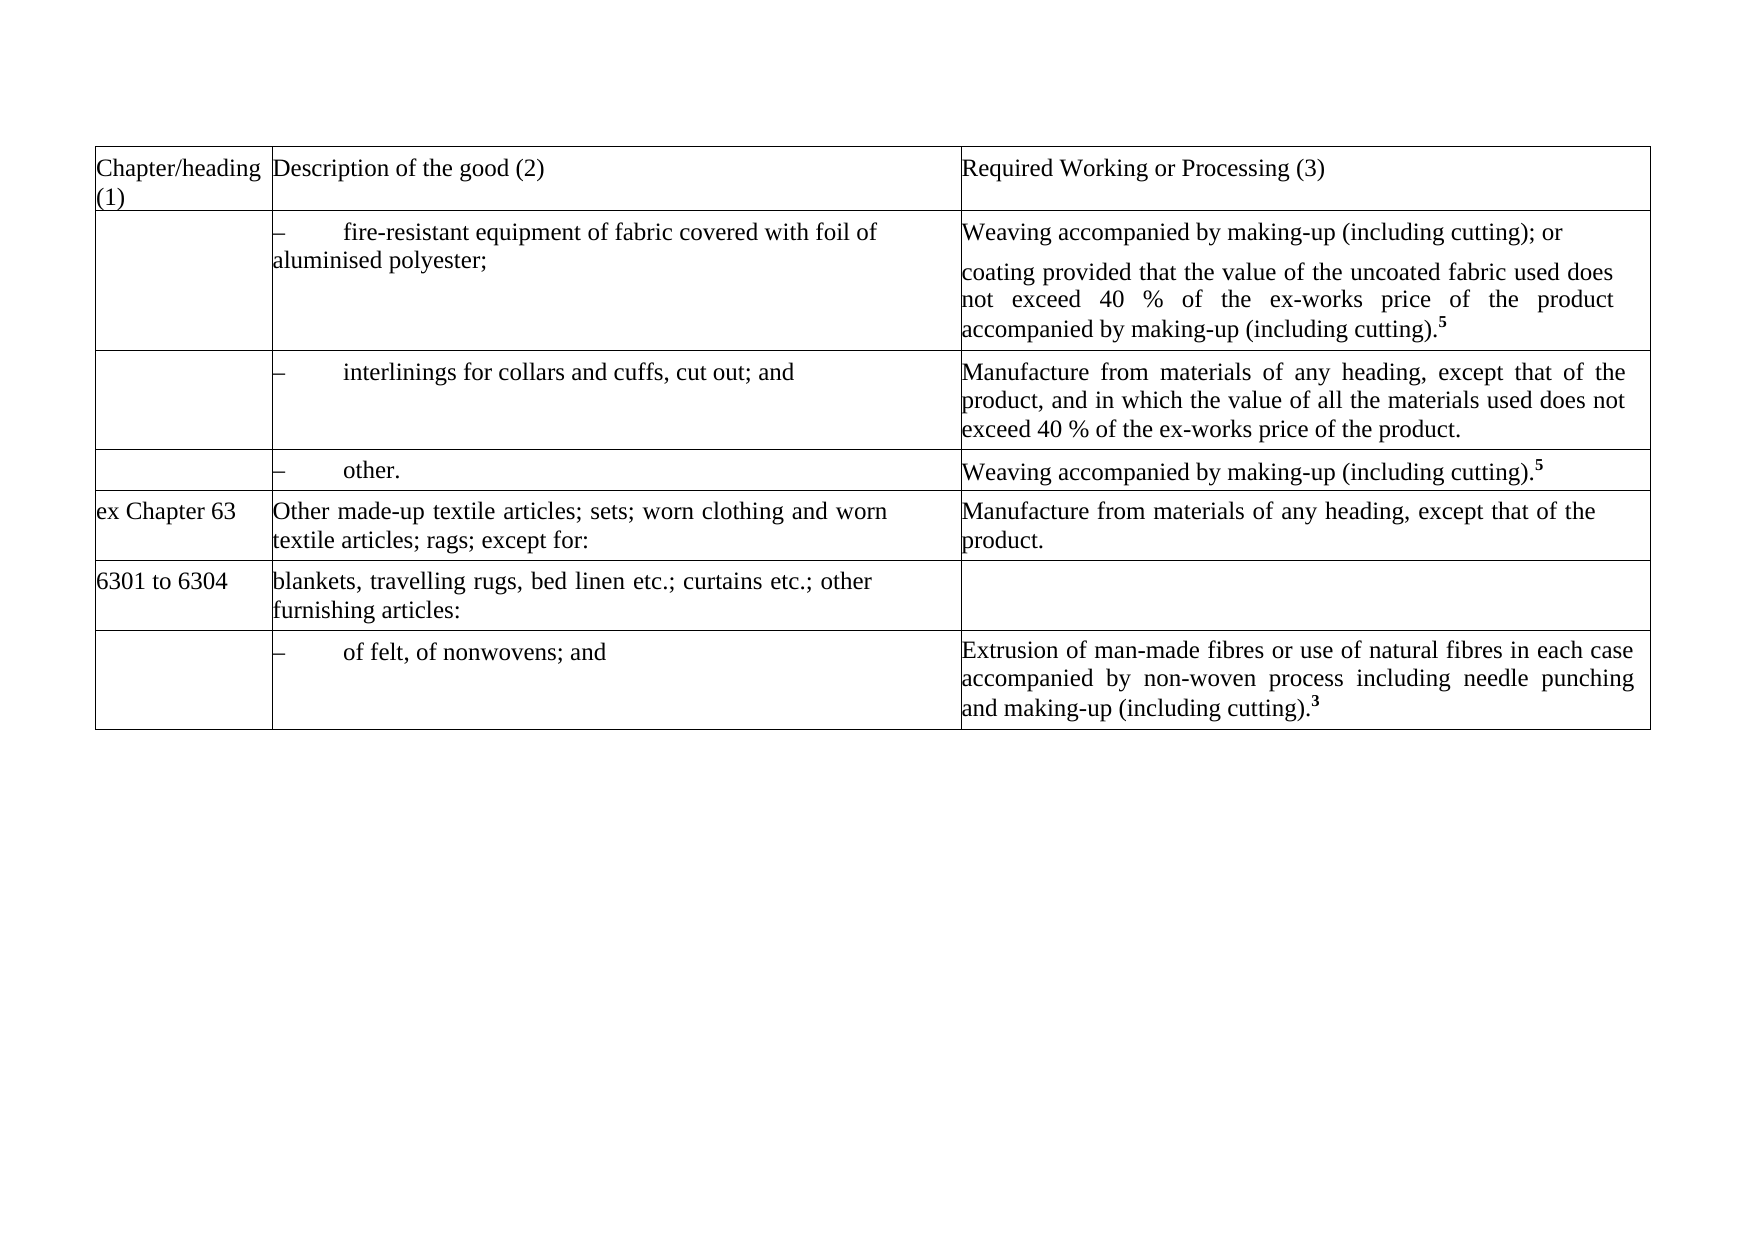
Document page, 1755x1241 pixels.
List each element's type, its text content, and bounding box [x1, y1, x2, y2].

table_cell 6301 to 6304 [96, 561, 272, 630]
table_cell [96, 450, 272, 490]
table_cell Weaving accompanied by making-up (including cutting).5 [962, 450, 1650, 490]
table_cell ex Chapter 63 [96, 491, 272, 560]
table_cell [96, 351, 272, 449]
table_cell [96, 631, 272, 729]
table_cell Other made-up textile articles; sets; worn clothing and worn textile articles; rags; except for: [273, 491, 961, 560]
table_cell Manufacture from materials of any heading, except that of the product, and in which the value of all the materials used does not exceed 40 % of the ex-works price of the product. [962, 351, 1650, 449]
table_cell Extrusion of man-made fibres or use of natural fibres in each case accompanied by non-woven process including needle punching and making-up (including cutting).3 [962, 631, 1650, 729]
table_header Chapter/heading (1) [96, 147, 272, 210]
table_cell – fire-resistant equipment of fabric covered with foil of aluminised polyester; [273, 211, 961, 350]
table_header Required Working or Processing (3) [962, 147, 1650, 210]
table_cell [96, 211, 272, 350]
table_cell Manufacture from materials of any heading, except that of the product. [962, 491, 1650, 560]
table_cell Weaving accompanied by making-up (including cutting); or coating provided that the value of the uncoated fabric used does not exceed 40 % of the ex-works price of the product accompanied by making-up (including cutting).5 [962, 211, 1650, 350]
table_cell blankets, travelling rugs, bed linen etc.; curtains etc.; other furnishing articles: [273, 561, 961, 630]
table_cell – of felt, of nonwovens; and [273, 631, 961, 729]
table_header Description of the good (2) [273, 147, 961, 210]
table_cell – other. [273, 450, 961, 490]
table_cell [962, 561, 1650, 630]
table_cell – interlinings for collars and cuffs, cut out; and [273, 351, 961, 449]
